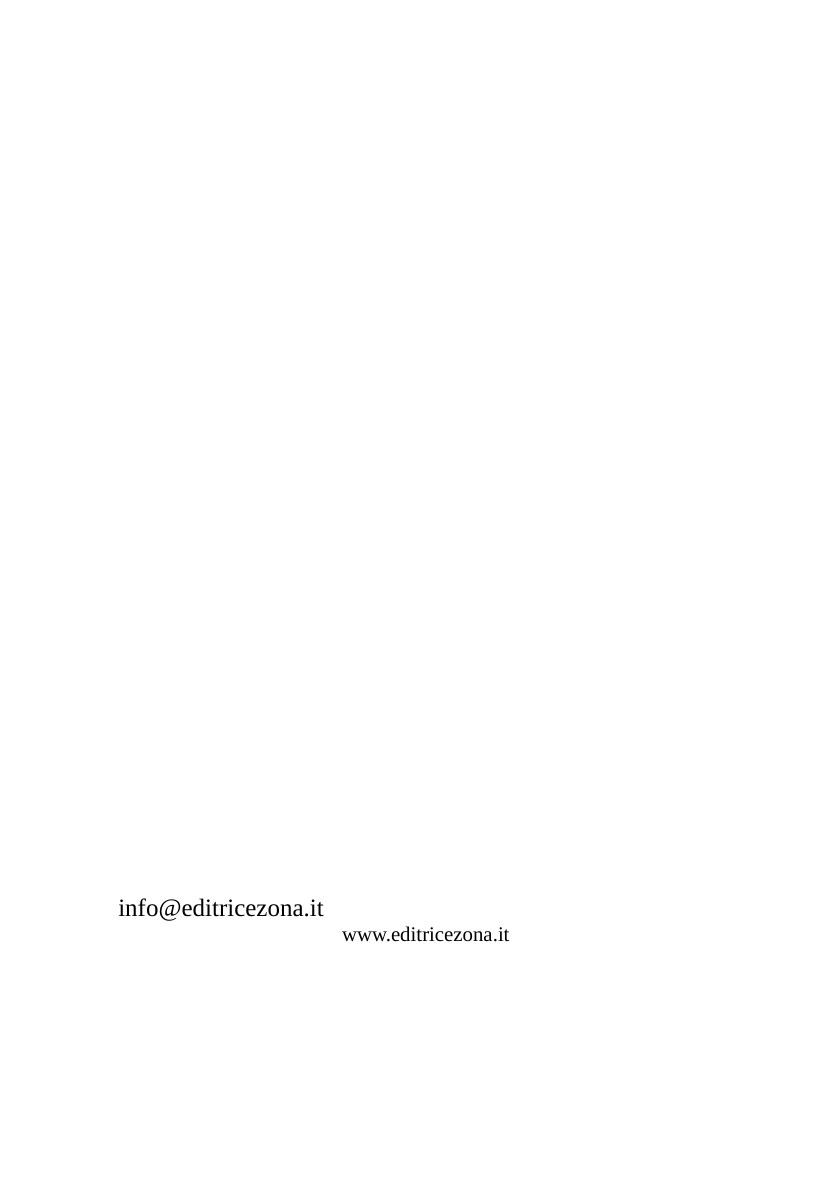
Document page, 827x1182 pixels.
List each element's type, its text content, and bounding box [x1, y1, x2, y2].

text www.editricezona.it [88, 922, 738, 946]
